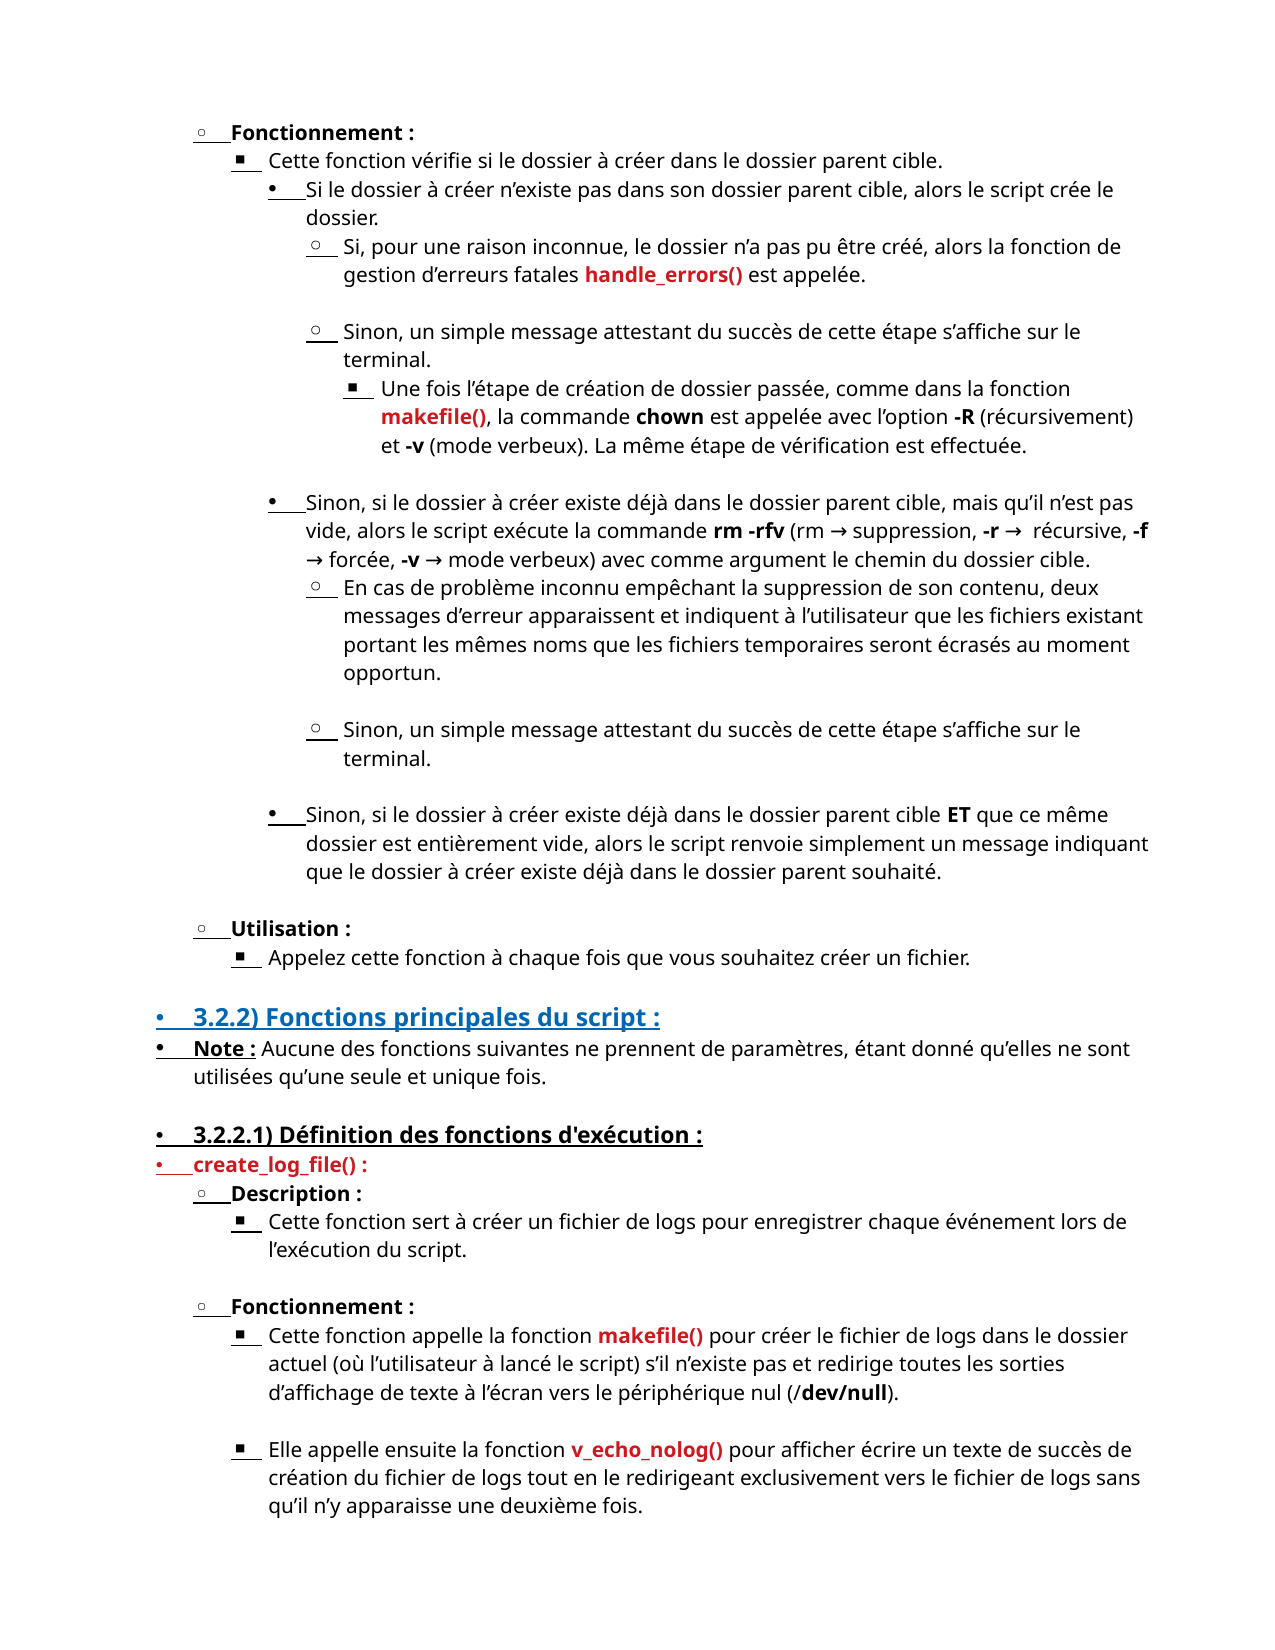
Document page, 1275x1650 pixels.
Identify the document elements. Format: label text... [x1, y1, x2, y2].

list Sinon, si le dossier à créer existe déjà dans le dossier parent cible, mais qu’il n’est pas vide, alors le script exécute la commande rm -rfv (rm → suppression, -r → récursive, -f → forcée, -v → mode verbeux) avec comme argument le chemin du dossier cible. [268, 488, 1157, 573]
list Si le dossier à créer n’existe pas dans son­ dossier parent cible, alors le script crée le dossier. [268, 175, 1157, 232]
list En cas de problème inconnu empêchant la suppression de son contenu, deux messages d’erreur apparaissent et indiquent à l’utilisateur que les fichiers existant portant les mêmes noms que les fichiers temporaires seront écrasés au moment opportun. [306, 573, 1157, 687]
list Sinon, un simple message attestant du succès de cette étape s’affiche sur le terminal. [306, 317, 1157, 374]
list Appelez cette fonction à chaque fois que vous souhaitez créer un fichier. [231, 943, 1157, 971]
list create_log_file() : [156, 1150, 1157, 1179]
list Fonctionnement : [193, 1292, 1157, 1321]
list Cette fonction vérifie si le dossier à créer dans le dossier parent cible. [231, 147, 1157, 175]
list Elle appelle ensuite la fonction v_echo_nolog() pour afficher écrire un texte de succès de création du fichier de logs tout en le redirigeant exclusivement vers le fichier de logs sans qu’il n’y apparaisse une deuxième fois. [231, 1435, 1157, 1520]
text ­ [118, 289, 1157, 317]
list Une fois l’étape de création de dossier passée, comme dans la fonction makefile(), la commande chown est appelée avec l’option -R (récursivement) et -v (mode verbeux). La même étape de vérification est effectuée. [343, 374, 1157, 459]
list Sinon, un simple message attestant du succès de cette étape s’affiche sur le terminal. [306, 715, 1157, 772]
list Cette fonction appelle la fonction makefile() pour créer le fichier de logs dans le dossier actuel (où l’utilisateur à lancé le script) s’il n’existe pas et redirige toutes les sorties d’affichage de texte à l’écran vers le périphérique nul (/dev/null). [231, 1321, 1157, 1406]
list 3.2.2.1) Définition des fonctions d'exécution : [156, 1119, 1157, 1150]
list Description : [193, 1179, 1157, 1207]
list Si, pour une raison inconnue, le dossier n’a pas pu être créé, alors la fonction de gestion d’erreurs fatales handle_errors() est appelée. [306, 232, 1157, 289]
list Cette fonction sert à créer un fichier de logs pour enregistrer chaque événement lors de l’exécution du script. [231, 1207, 1157, 1264]
list 3.2.2) Fonctions ­principales du script : [156, 1000, 1157, 1034]
list Note : Aucune des fonctions suivantes ne prennent de paramètres, étant donné qu’elles ne sont utilisées qu’une seule et unique fois. [156, 1034, 1157, 1091]
list Fonctionnement : [193, 118, 1157, 147]
list Utilisation : [193, 914, 1157, 943]
list Sinon, si le dossier à créer existe déjà dans le dossier parent cible ET que ce même dossier est entièrement vide, alors le script renvoie simplement un message indiquant que le dossier à créer existe déjà dans le dossier parent souhaité. [268, 801, 1157, 886]
